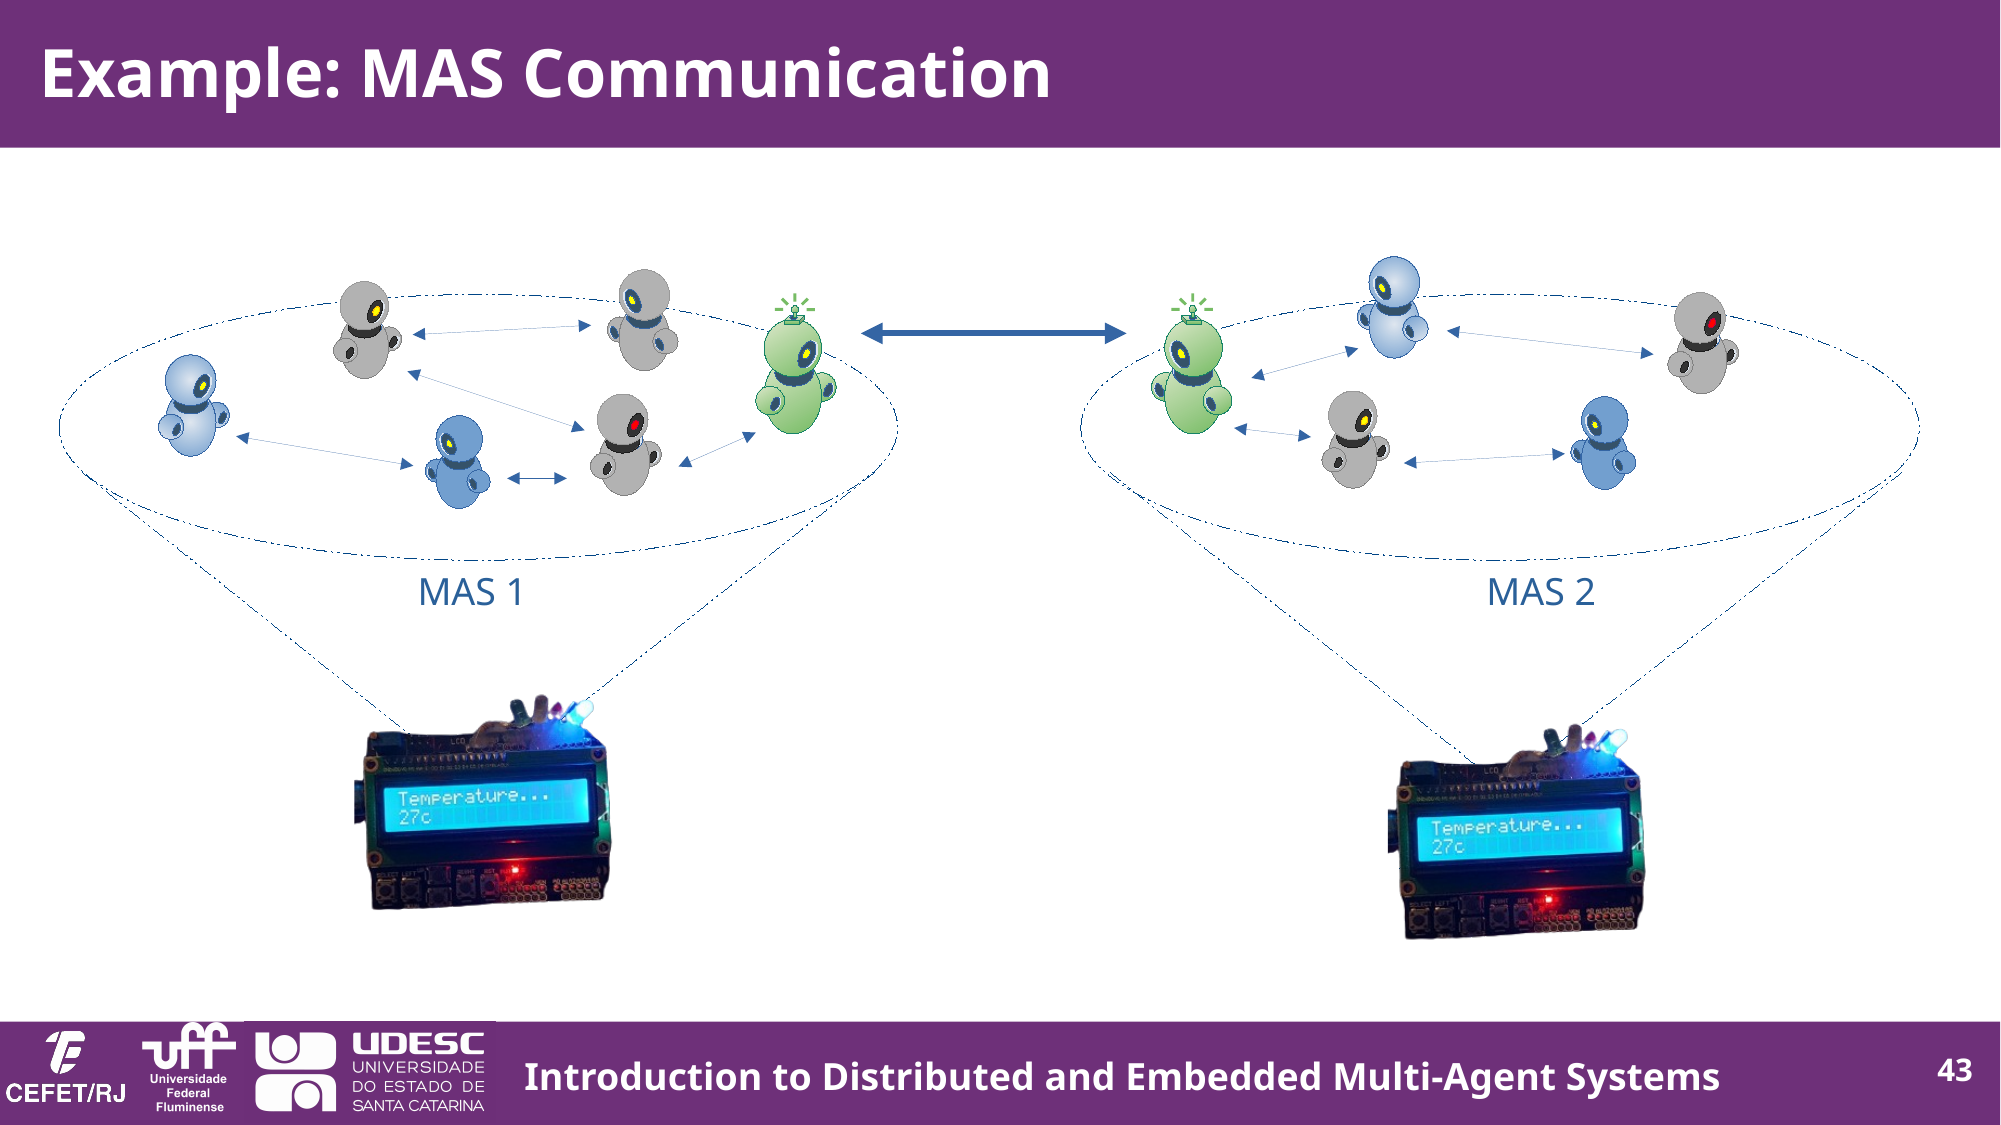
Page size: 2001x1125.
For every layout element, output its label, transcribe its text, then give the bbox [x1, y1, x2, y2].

text_box [1357, 256, 1429, 359]
text_box [425, 415, 491, 509]
picture [244, 1021, 496, 1123]
text_box [333, 281, 402, 379]
picture [354, 679, 621, 945]
picture [6, 1009, 125, 1125]
text_box [1321, 391, 1390, 489]
text_box [1189, 305, 1197, 320]
text_box [607, 269, 679, 371]
picture [1387, 708, 1654, 975]
text_box [780, 297, 789, 306]
text_box MAS 1 [295, 560, 650, 621]
text_box [1198, 297, 1207, 306]
text_box [1151, 316, 1232, 434]
text_box [158, 354, 230, 457]
text_box [1178, 297, 1187, 306]
text_box [1667, 292, 1739, 394]
text_box MAS 2 [1364, 560, 1719, 621]
picture [141, 1021, 237, 1117]
text_box [590, 394, 662, 496]
text_box [800, 297, 809, 306]
text_box [774, 307, 784, 311]
text_box Example: MAS Communication [25, 23, 1999, 119]
text_box [755, 316, 837, 434]
text_box [789, 305, 799, 320]
text_box [1570, 396, 1636, 490]
